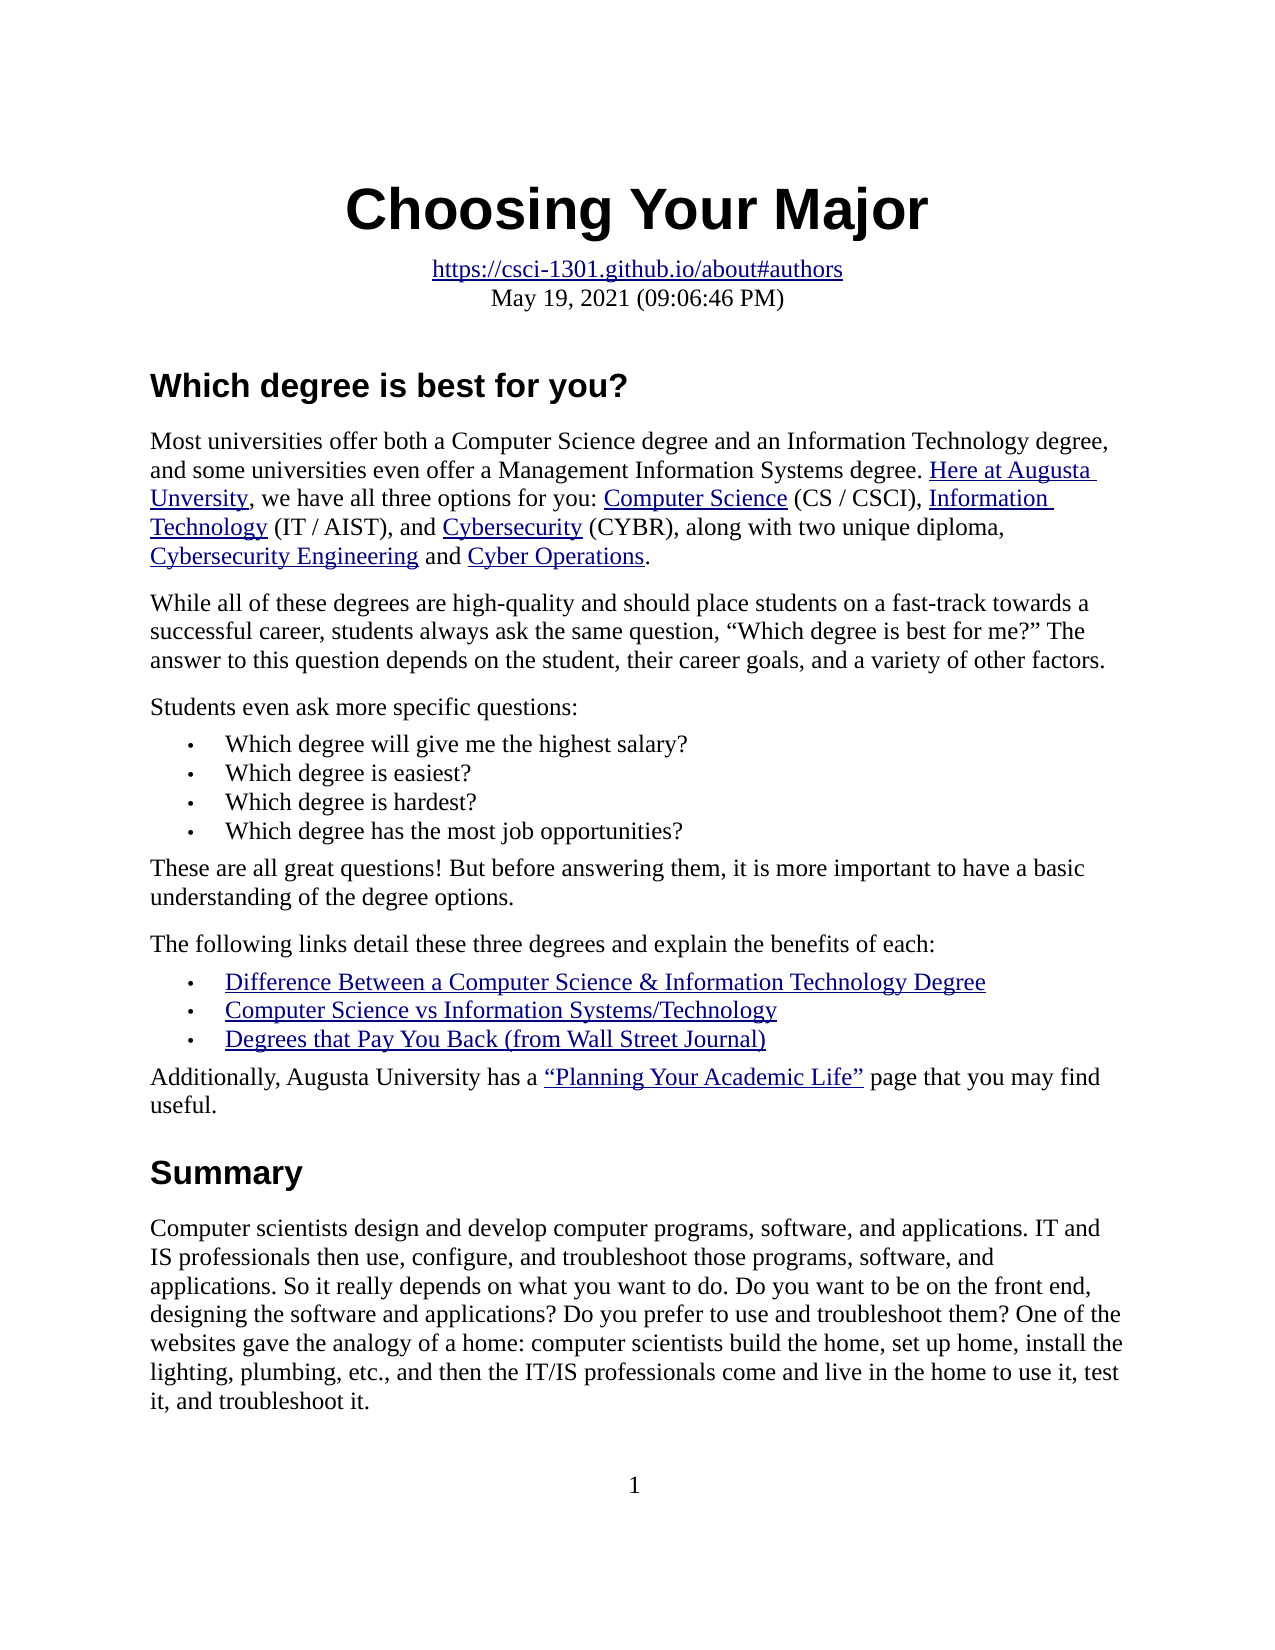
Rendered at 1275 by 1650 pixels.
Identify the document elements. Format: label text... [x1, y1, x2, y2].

text Most universities offer both a Computer Science degree and an Information Technology degree, and some universities even offer a Management Information Systems degree. Here at Augusta Unversity, we have all three options for you: Computer Science (CS / CSCI), Information Technology (IT / AIST), and Cybersecurity (CYBR), along with two unique diploma, Cybersecurity Engineering and Cyber Operations. [150, 426, 1125, 570]
list Which degree is hardest? [187, 787, 1125, 816]
text These are all great questions! But before answering them, it is more important to have a basic understanding of the degree options. [150, 853, 1125, 911]
list Which degree is easiest? [187, 758, 1125, 787]
text https://csci-1301.github.io/about#authors [150, 254, 1125, 283]
text Computer scientists design and develop computer programs, software, and applications. IT and IS professionals then use, configure, and troubleshoot those programs, software, and applications. So it really depends on what you want to do. Do you want to be on the front end, designing the software and applications? Do you prefer to use and troubleshoot them? One of the websites gave the analogy of a home: computer scientists build the home, set up home, install the lighting, plumbing, etc., and then the IT/IS professionals come and live in the home to use it, test it, and troubleshoot it. [150, 1213, 1125, 1414]
list Computer Science vs Information Systems/Technology [187, 995, 1125, 1024]
text Students even ask more specific questions: [150, 692, 1125, 721]
list Degrees that Pay You Back (from Wall Street Journal) [187, 1024, 1125, 1053]
text May 19, 2021 (09:06:46 PM) [150, 283, 1125, 312]
list Which degree will give me the highest salary? [187, 729, 1125, 758]
text Additionally, Augusta University has a “Planning Your Academic Life” page that you may find useful. [150, 1062, 1125, 1119]
list Difference Between a Computer Science & Information Technology Degree [187, 967, 1125, 995]
list Which degree has the most job opportunities? [187, 816, 1125, 844]
title Choosing Your Major [150, 175, 1125, 242]
text While all of these degrees are high-quality and should place students on a fast-track towards a successful career, students always ask the same question, “Which degree is best for me?” The answer to this question depends on the student, their career goals, and a variety of other factors. [150, 588, 1125, 674]
text The following links detail these three degrees and explain the benefits of each: [150, 929, 1125, 958]
subtitle Which degree is best for you? [150, 366, 1125, 404]
subtitle Summary [150, 1153, 1125, 1192]
